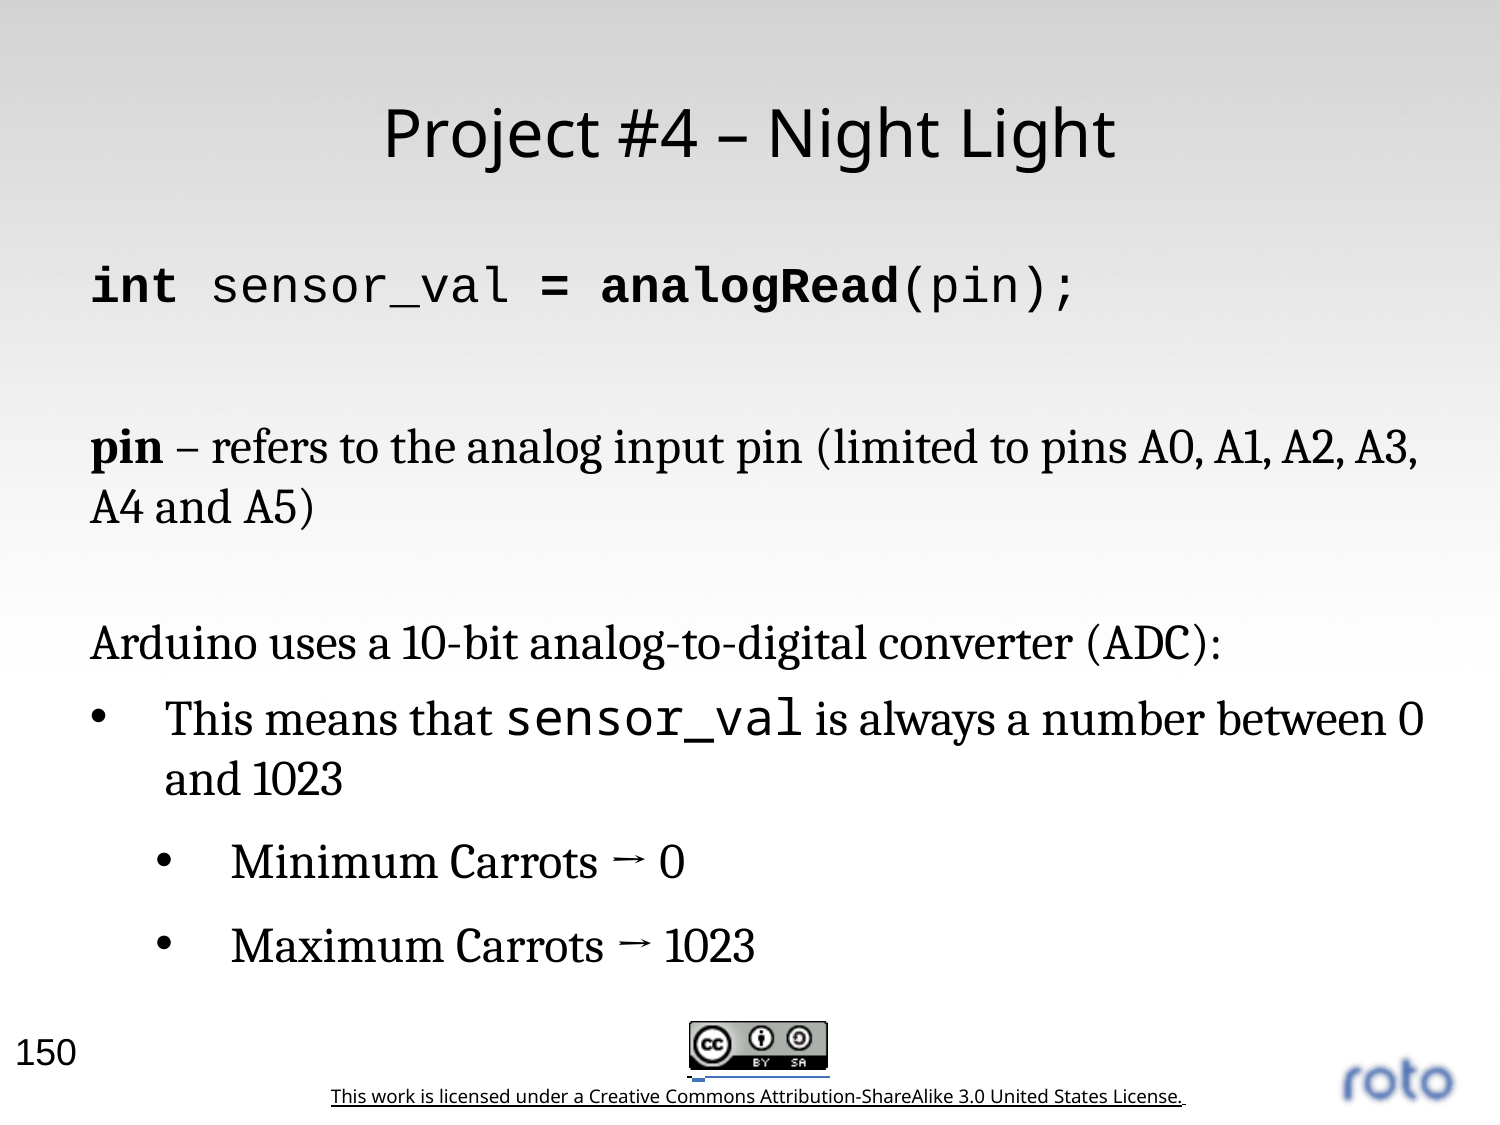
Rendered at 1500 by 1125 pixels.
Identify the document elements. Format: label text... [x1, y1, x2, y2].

list int sensor_val = analogRead(pin); pin – refers to the analog input pin (limited to pins A0, A1, A2, A3, A4 and A5) Arduino uses a 10-bit analog-to-digital converter (ADC): This means that sensor_val is always a number between 0 and 1023 Minimum Carrots → 0 Maximum Carrots → 1023 [75, 244, 1441, 920]
title Project #4 – Night Light [112, 37, 1388, 225]
picture [0, 0, 1500, 1125]
